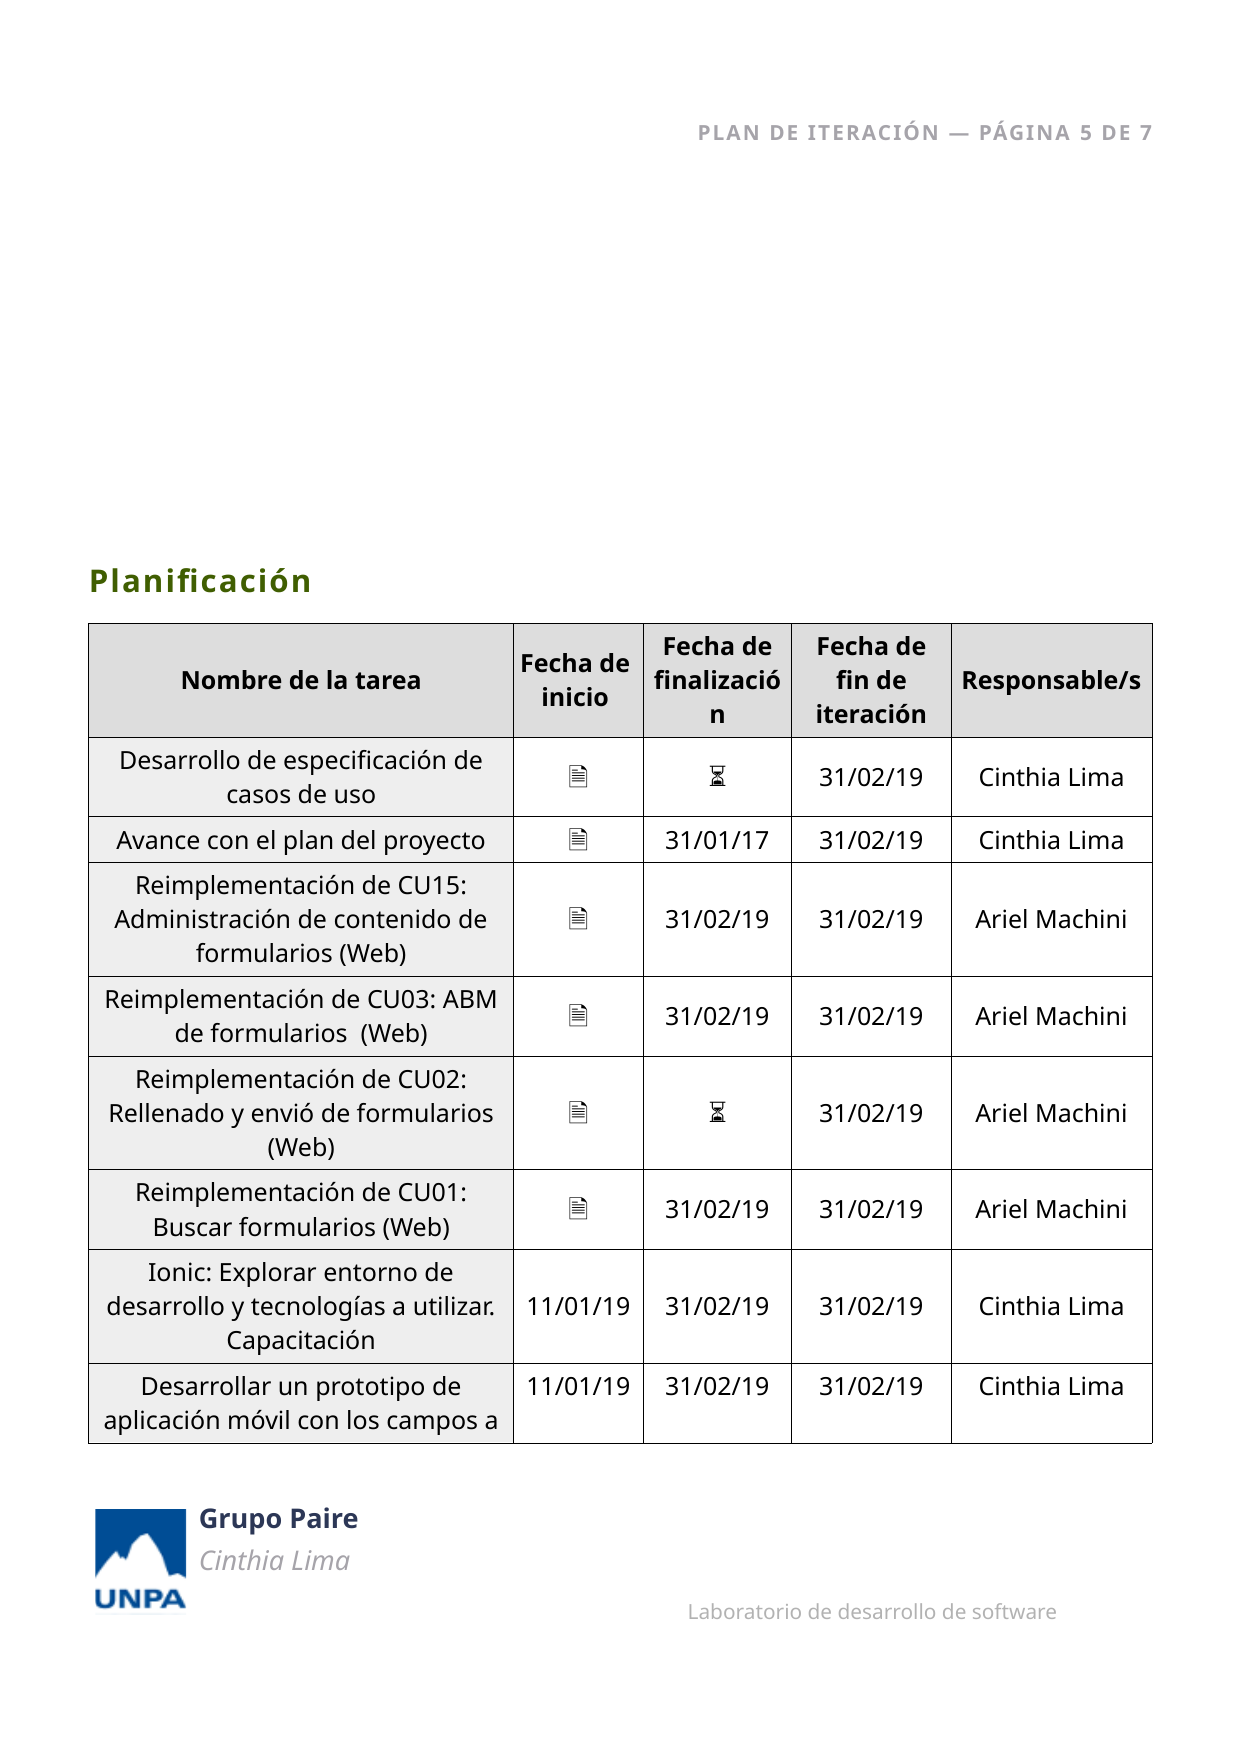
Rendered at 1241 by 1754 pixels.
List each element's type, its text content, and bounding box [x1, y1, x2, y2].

table_cell Reimplementación de CU02: Rellenado y envió de formularios (Web) [89, 1057, 513, 1169]
table_cell 11/01/19 [514, 1250, 643, 1363]
table_cell Reimplementación de CU15: Administración de contenido de formularios (Web) [89, 863, 513, 976]
table_header Fecha de fin de iteración [792, 624, 951, 737]
table_cell Cinthia Lima [952, 738, 1152, 816]
table_cell 31/02/19 [792, 1170, 951, 1249]
table_cell Cinthia Lima [952, 1250, 1152, 1363]
table_cell 11/01/19 [514, 1364, 643, 1442]
table_cell 31/02/19 [792, 863, 951, 976]
table_cell 31/02/19 [644, 863, 791, 976]
table_cell ⏳ [644, 1057, 791, 1169]
table_cell 🗎 [514, 817, 643, 862]
picture [95, 1509, 187, 1615]
table_cell Reimplementación de CU03: ABM de formularios (Web) [89, 977, 513, 1056]
table_cell Reimplementación de CU01: Buscar formularios (Web) [89, 1170, 513, 1249]
table_cell Ariel Machini [952, 1057, 1152, 1169]
table_cell Ariel Machini [952, 977, 1152, 1056]
table_cell ⏳ [644, 738, 791, 816]
table_cell 31/02/19 [644, 1170, 791, 1249]
table_cell 31/02/19 [792, 1364, 951, 1442]
table_cell 🗎 [514, 863, 643, 976]
table_cell Cinthia Lima [952, 1364, 1152, 1442]
table_header Fecha de inicio [514, 624, 643, 737]
table_cell Cinthia Lima [952, 817, 1152, 862]
table_cell Ariel Machini [952, 863, 1152, 976]
table_cell Avance con el plan del proyecto [89, 817, 513, 862]
table_cell 31/02/19 [792, 1057, 951, 1169]
table_cell Ariel Machini [952, 1170, 1152, 1249]
table_header Fecha de finalización [644, 624, 791, 737]
table_cell 31/02/19 [644, 1364, 791, 1442]
table_header Responsable/s [952, 624, 1152, 737]
text Planificación [88, 559, 1152, 602]
table_cell 🗎 [514, 738, 643, 816]
table_cell Desarrollo de especificación de casos de uso [89, 738, 513, 816]
table_cell 31/02/19 [792, 817, 951, 862]
table_cell 🗎 [514, 1170, 643, 1249]
table_cell 🗎 [514, 1057, 643, 1169]
table_cell Ionic: Explorar entorno de desarrollo y tecnologías a utilizar. Capacitación [89, 1250, 513, 1363]
table_cell 31/02/19 [792, 1250, 951, 1363]
table_cell 31/02/19 [792, 738, 951, 816]
table_cell Desarrollar un prototipo de aplicación móvil con los campos a [89, 1364, 513, 1442]
table_cell 31/01/17 [644, 817, 791, 862]
table_cell 31/02/19 [644, 1250, 791, 1363]
table_cell 31/02/19 [792, 977, 951, 1056]
table_cell 🗎 [514, 977, 643, 1056]
table_cell 31/02/19 [644, 977, 791, 1056]
table_header Nombre de la tarea [89, 624, 513, 737]
